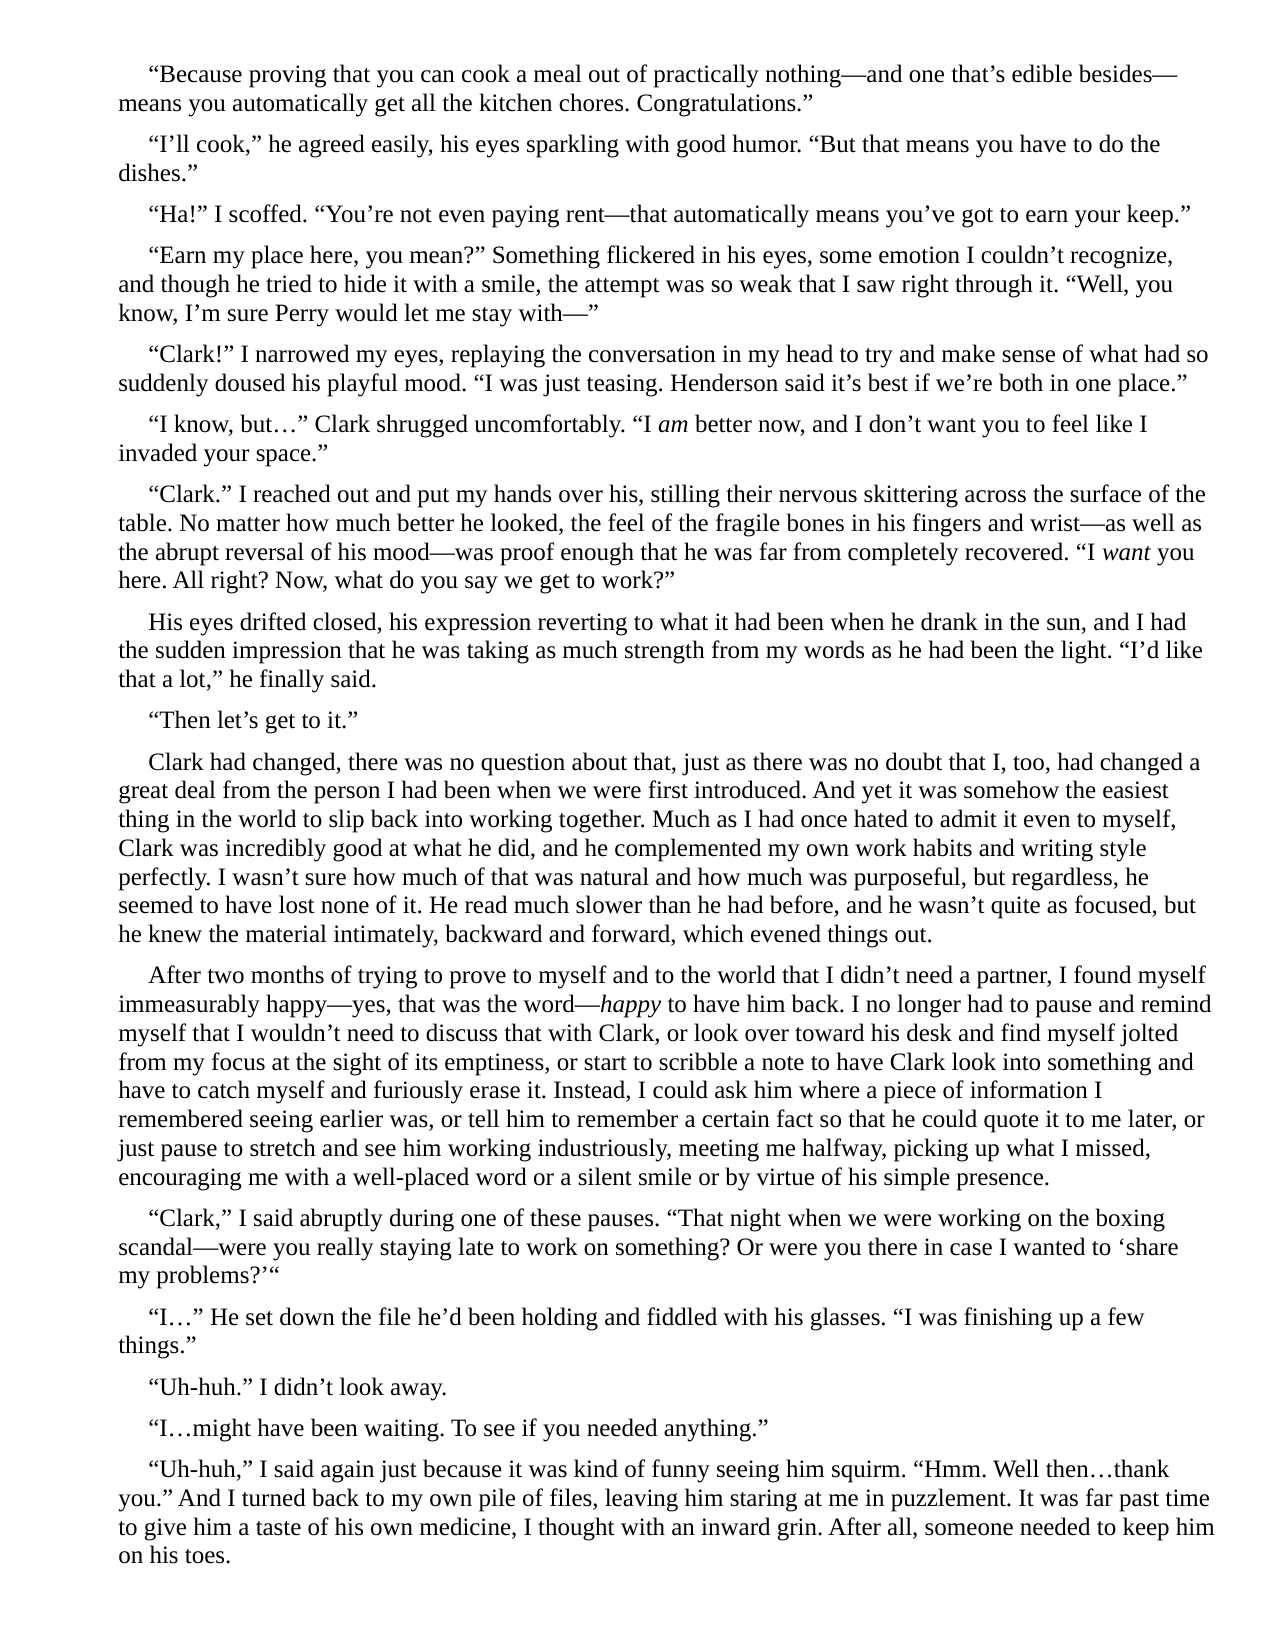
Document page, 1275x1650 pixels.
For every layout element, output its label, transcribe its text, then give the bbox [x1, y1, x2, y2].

text “I’ll cook,” he agreed easily, his eyes sparkling with good humor. “But that means you have to do the dishes.” [118, 129, 1216, 187]
text “Clark.” I reached out and put my hands over his, stilling their nervous skittering across the surface of the table. No matter how much better he looked, the feel of the fragile bones in his fingers and wrist—as well as the abrupt reversal of his mood—was proof enough that he was far from completely recovered. “I want you here. All right? Now, what do you say we get to work?” [118, 479, 1216, 594]
text “I…” He set down the file he’d been holding and fiddled with his glasses. “I was finishing up a few things.” [118, 1302, 1216, 1359]
text “Uh-huh,” I said again just because it was kind of funny seeing him squirm. “Hmm. Well then…thank you.” And I turned back to my own pile of files, leaving him staring at me in puzzlement. It was far past time to give him a taste of his own medicine, I thought with an inward grin. After all, someone needed to keep him on his toes. [118, 1454, 1216, 1569]
text “Clark!” I narrowed my eyes, replaying the conversation in my head to try and make sense of what had so suddenly doused his playful mood. “I was just teasing. Henderson said it’s best if we’re both in one place.” [118, 339, 1216, 397]
text Clark had changed, there was no question about that, just as there was no doubt that I, too, had changed a great deal from the person I had been when we were first introduced. And yet it was somehow the easiest thing in the world to slip back into working together. Much as I had once hated to admit it even to myself, Clark was incredibly good at what he did, and he complemented my own work habits and writing style perfectly. I wasn’t sure how much of that was natural and how much was purposeful, but regardless, he seemed to have lost none of it. He read much slower than he had before, and he wasn’t quite as focused, but he knew the material intimately, backward and forward, which evened things out. [118, 747, 1216, 948]
text “Clark,” I said abruptly during one of these pauses. “That night when we were working on the boxing scandal—were you really staying late to work on something? Or were you there in case I wanted to ‘share my problems?’“ [118, 1203, 1216, 1289]
text After two months of trying to prove to myself and to the world that I didn’t need a partner, I found myself immeasurably happy—yes, that was the word—happy to have him back. I no longer had to pause and remind myself that I wouldn’t need to discuss that with Clark, or look over toward his desk and find myself jolted from my focus at the sight of its emptiness, or start to scribble a note to have Clark look into something and have to catch myself and furiously erase it. Instead, I could ask him where a piece of information I remembered seeing earlier was, or tell him to remember a certain fact so that he could quote it to me later, or just pause to stretch and see him working industriously, meeting me halfway, picking up what I missed, encouraging me with a well-placed word or a silent smile or by virtue of his simple presence. [118, 960, 1216, 1190]
text “Ha!” I scoffed. “You’re not even paying rent—that automatically means you’ve got to earn your keep.” [118, 199, 1216, 228]
text “Then let’s get to it.” [118, 705, 1216, 734]
text His eyes drifted closed, his expression reverting to what it had been when he drank in the sun, and I had the sudden impression that he was taking as much strength from my words as he had been the light. “I’d like that a lot,” he finally said. [118, 607, 1216, 693]
text “Earn my place here, you mean?” Something flickered in his eyes, some emotion I couldn’t recognize, and though he tried to hide it with a smile, the attempt was so weak that I saw right through it. “Well, you know, I’m sure Perry would let me stay with—” [118, 240, 1216, 327]
text “I…might have been waiting. To see if you needed anything.” [118, 1413, 1216, 1442]
text “Uh-huh.” I didn’t look away. [118, 1372, 1216, 1400]
text “I know, but…” Clark shrugged uncomfortably. “I am better now, and I don’t want you to feel like I invaded your space.” [118, 409, 1216, 467]
text “Because proving that you can cook a meal out of practically nothing—and one that’s edible besides—means you automatically get all the kitchen chores. Congratulations.” [118, 59, 1216, 117]
